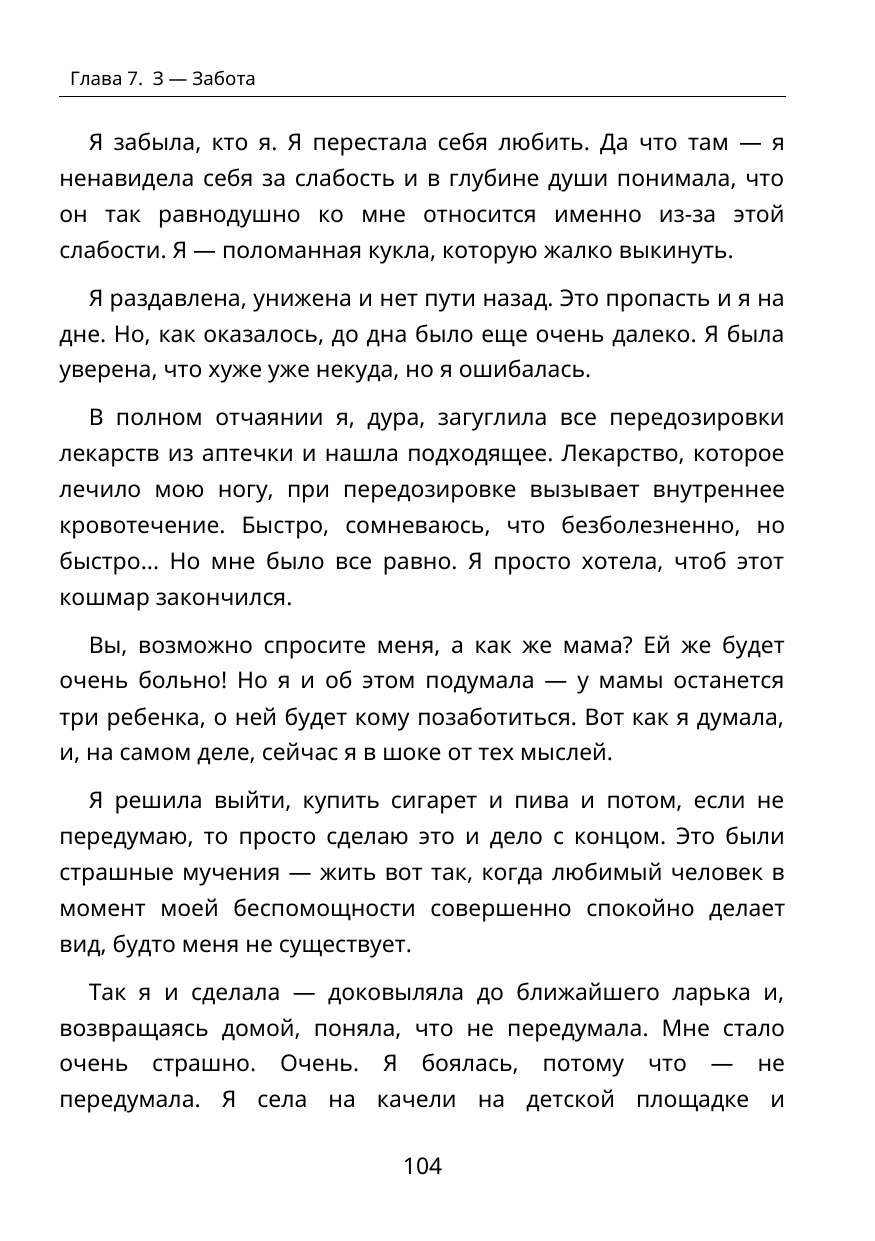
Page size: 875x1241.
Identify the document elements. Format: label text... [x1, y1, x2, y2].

text Я забыла, кто я. Я перестала себя любить. Да что там — я ненавидела себя за слабость и в глубине души понимала, что он так равнодушно ко мне относится именно из-за этой слабости. Я — поломанная кукла, которую жалко выкинуть. [59, 126, 786, 265]
text Вы, возможно спросите меня, а как же мама? Ей же будет очень больно! Но я и об этом подумала — у мамы останется три ребенка, о ней будет кому позаботиться. Вот как я думала, и, на самом деле, сейчас я в шоке от тех мыслей. [59, 628, 786, 768]
text Я решила выйти, купить сигарет и пива и потом, если не передумаю, то просто сделаю это и дело с концом. Это были страшные мучения — жить вот так, когда любимый человек в момент моей беспомощности совершенно спокойно делает вид, будто меня не существует. [59, 784, 786, 959]
text Я раздавлена, унижена и нет пути назад. Это пропасть и я на дне. Но, как оказалось, до дна было еще очень далеко. Я была уверена, что хуже уже некуда, но я ошибалась. [59, 282, 786, 385]
text В полном отчаянии я, дура, загуглила все передозировки лекарств из аптечки и нашла подходящее. Лекарство, которое лечило мою ногу, при передозировке вызывает внутреннее кровотечение. Быстро, сомневаюсь, что безболезненно, но быстро... Но мне было все равно. Я просто хотела, чтоб этот кошмар закончился. [59, 401, 786, 612]
text Так я и сделала — доковыляла до ближайшего ларька и, возвращаясь домой, поняла, что не передумала. Мне стало очень страшно. Очень. Я боялась, потому что — не передумала. Я села на качели на детской площадке и [59, 976, 786, 1114]
